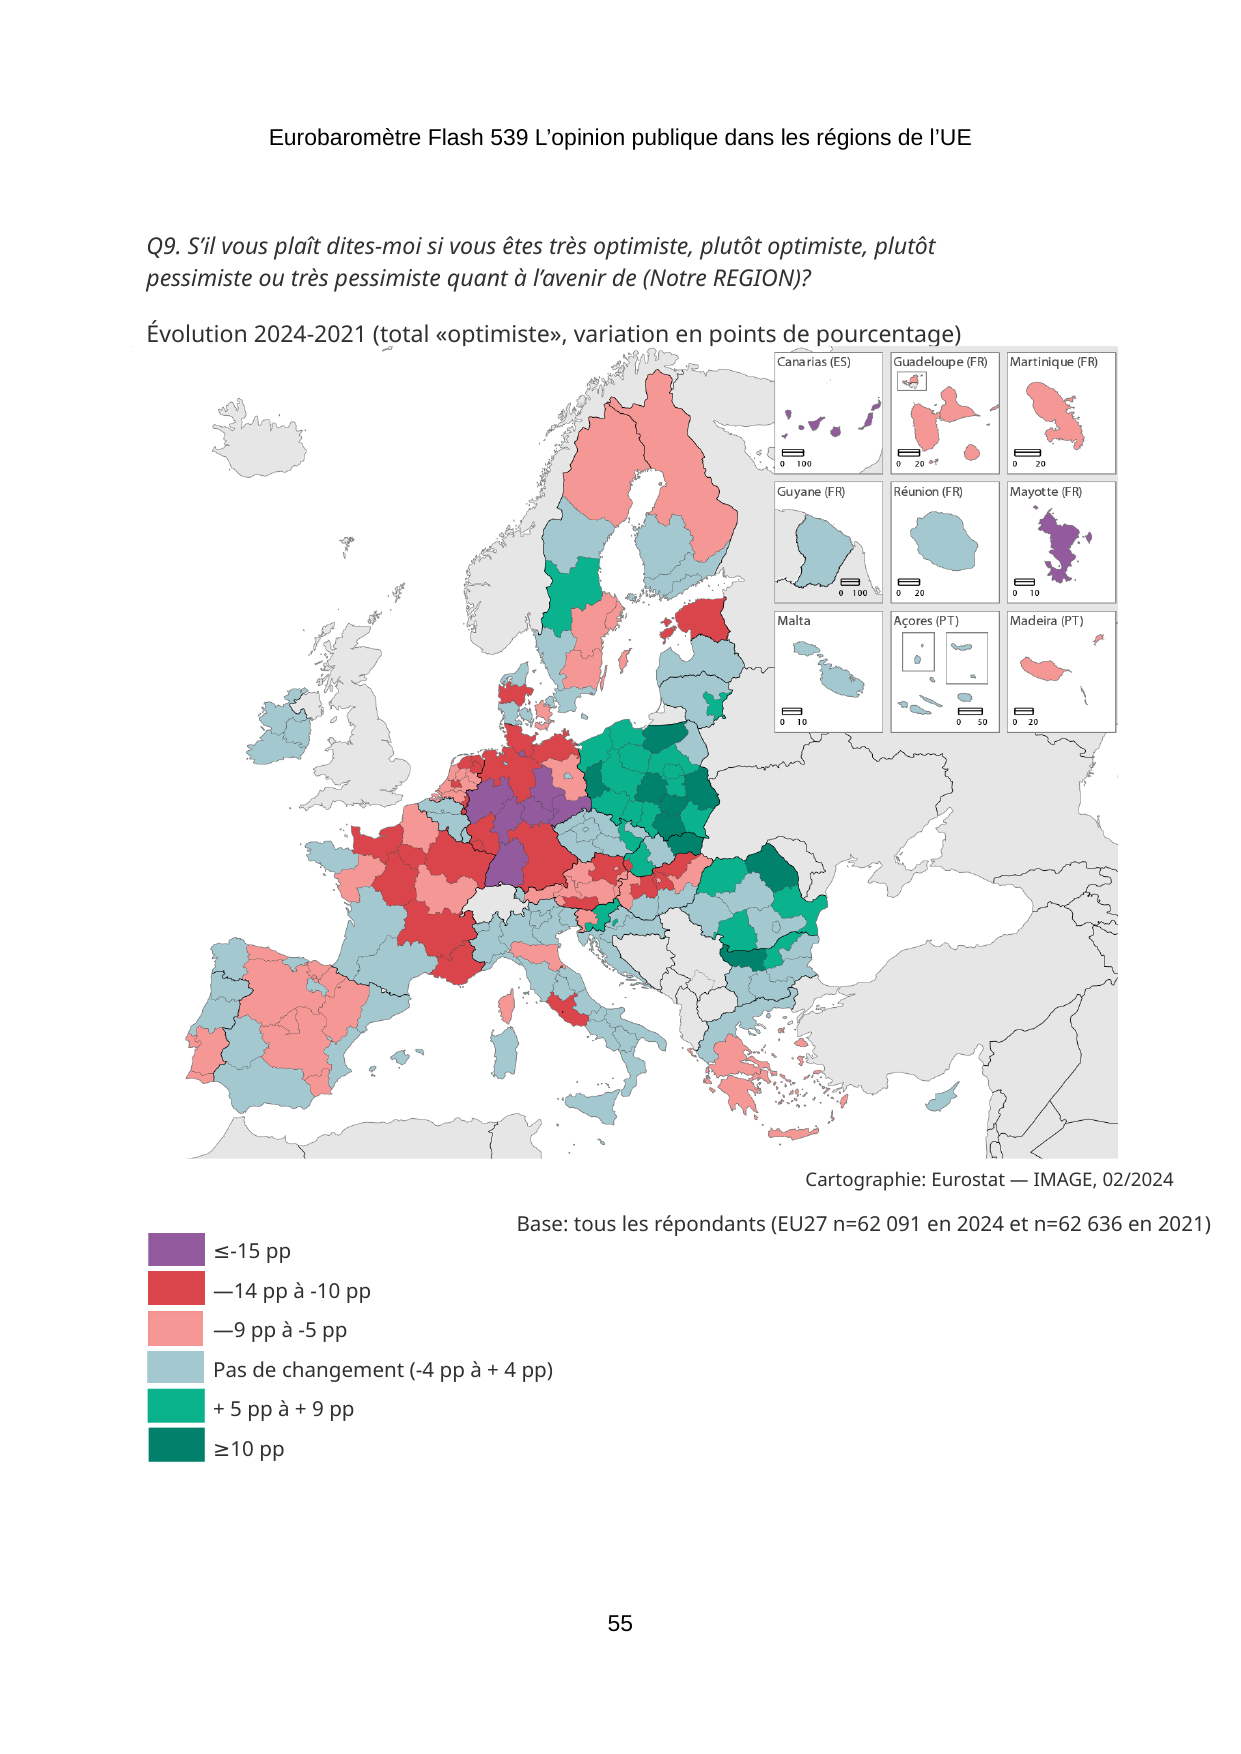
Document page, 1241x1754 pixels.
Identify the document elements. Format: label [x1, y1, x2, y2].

picture [148, 1271, 205, 1305]
picture [148, 1311, 203, 1346]
picture [148, 1389, 204, 1422]
picture [149, 1428, 204, 1461]
picture [148, 1233, 205, 1266]
picture [147, 1351, 204, 1383]
picture [118, 343, 1118, 1170]
